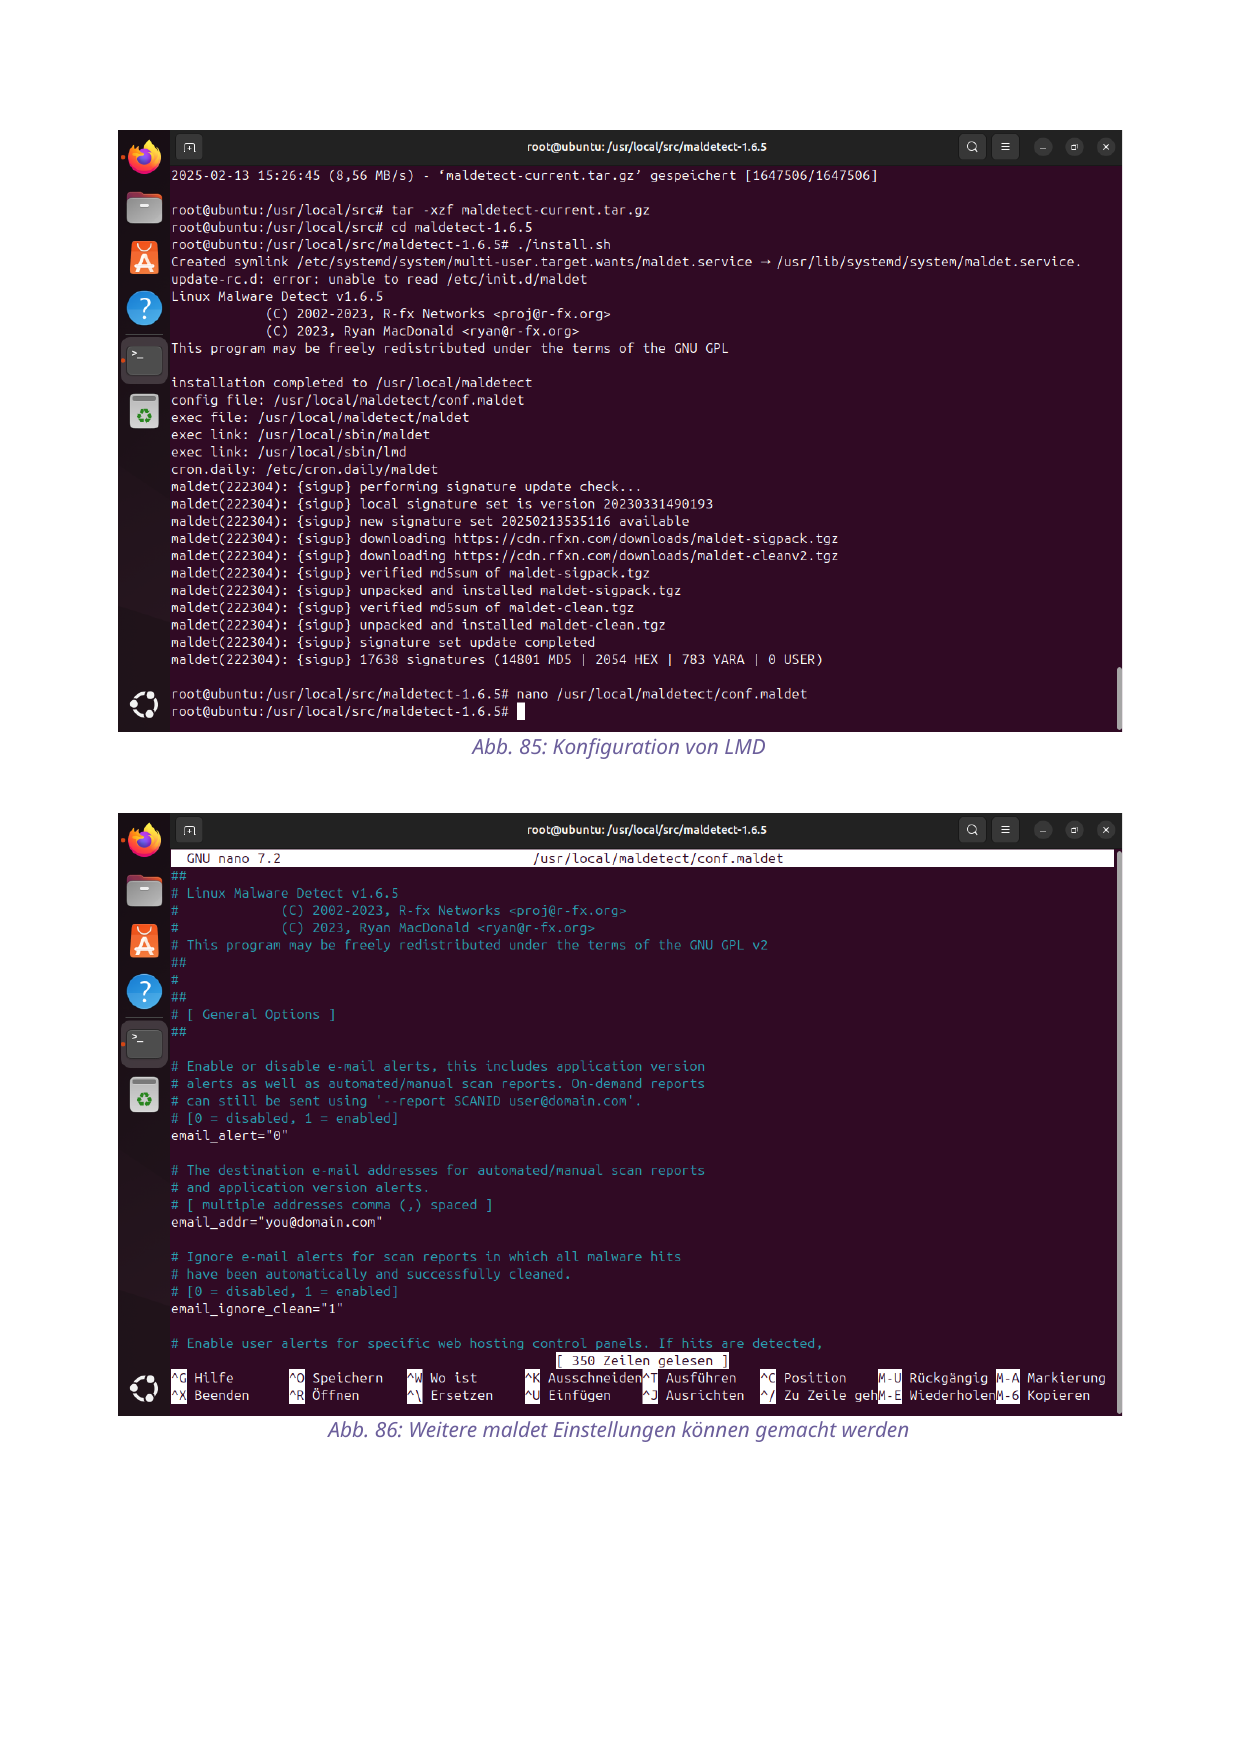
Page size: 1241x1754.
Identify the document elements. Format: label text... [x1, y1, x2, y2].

picture [118, 130, 1123, 732]
picture [118, 813, 1123, 1416]
text Abb. 85: Konfiguration von LMD [118, 732, 1122, 760]
text Abb. 86: Weitere maldet Einstellungen können gemacht werden [118, 1416, 1122, 1443]
